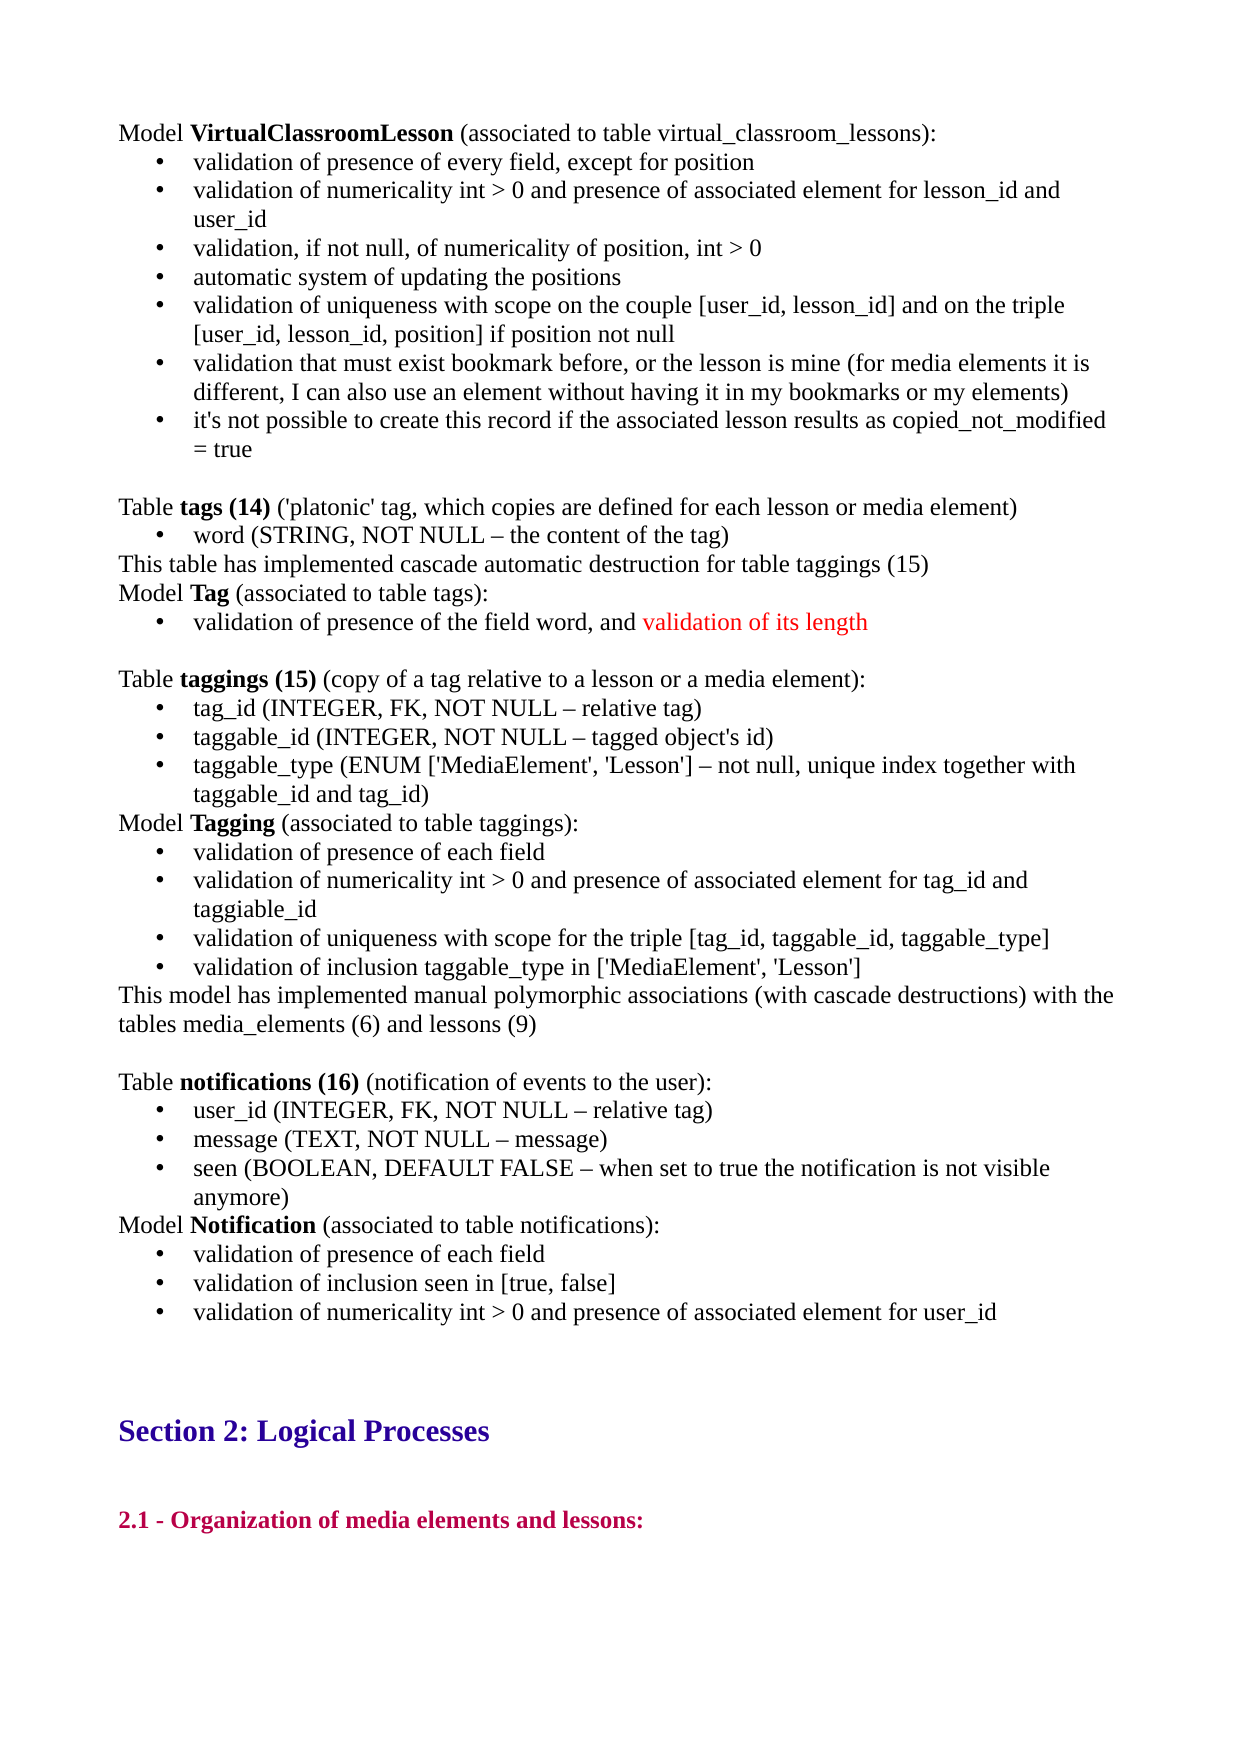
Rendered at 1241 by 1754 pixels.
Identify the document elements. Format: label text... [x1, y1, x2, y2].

text Section 2: Logical Processes [118, 1412, 1122, 1448]
text This model has implemented manual polymorphic associations (with cascade destructions) with the tables media_elements (6) and lessons (9) [118, 981, 1122, 1038]
list it's not possible to create this record if the associated lesson results as copied_not_modified = true [156, 406, 1122, 463]
list validation of uniqueness with scope on the couple [user_id, lesson_id] and on the triple [user_id, lesson_id, position] if position not null [156, 291, 1122, 348]
list user_id (INTEGER, FK, NOT NULL – relative tag) [156, 1096, 1122, 1124]
list validation of numericality int > 0 and presence of associated element for user_id [156, 1297, 1122, 1326]
text Model VirtualClassroomLesson (associated to table virtual_classroom_lessons): [118, 118, 1122, 147]
list validation of inclusion seen in [true, false] [156, 1268, 1122, 1297]
list validation of numericality int > 0 and presence of associated element for tag_id and taggiable_id [156, 866, 1122, 923]
list taggable_id (INTEGER, NOT NULL – tagged object's id) [156, 722, 1122, 751]
list validation of numericality int > 0 and presence of associated element for lesson_id and user_id [156, 176, 1122, 233]
text 2.1 - Organization of media elements and lessons: [118, 1505, 1122, 1534]
text Model Tagging (associated to table taggings): [118, 808, 1122, 837]
list tag_id (INTEGER, FK, NOT NULL – relative tag) [156, 693, 1122, 722]
text This table has implemented cascade automatic destruction for table taggings (15) [118, 549, 1122, 578]
list word (STRING, NOT NULL – the content of the tag) [156, 521, 1122, 549]
list validation of presence of the field word, and validation of its length [156, 607, 1122, 636]
list validation, if not null, of numericality of position, int > 0 [156, 233, 1122, 262]
list validation that must exist bookmark before, or the lesson is mine (for media elements it is different, I can also use an element without having it in my bookmarks or my elements) [156, 348, 1122, 406]
list validation of uniqueness with scope for the triple [tag_id, taggable_id, taggable_type] [156, 923, 1122, 952]
text Model Notification (associated to table notifications): [118, 1211, 1122, 1239]
list validation of presence of every field, except for position [156, 147, 1122, 176]
list validation of presence of each field [156, 837, 1122, 866]
list taggable_type (ENUM ['MediaElement', 'Lesson'] – not null, unique index together with taggable_id and tag_id) [156, 751, 1122, 808]
list automatic system of updating the positions [156, 262, 1122, 291]
list seen (BOOLEAN, DEFAULT FALSE – when set to true the notification is not visible anymore) [156, 1153, 1122, 1211]
text Table taggings (15) (copy of a tag relative to a lesson or a media element): [118, 664, 1122, 693]
text Table tags (14) ('platonic' tag, which copies are defined for each lesson or media element) [118, 492, 1122, 521]
list validation of inclusion taggable_type in ['MediaElement', 'Lesson'] [156, 952, 1122, 981]
list message (TEXT, NOT NULL – message) [156, 1124, 1122, 1153]
list validation of presence of each field [156, 1239, 1122, 1268]
text Table notifications (16) (notification of events to the user): [118, 1067, 1122, 1096]
text Model Tag (associated to table tags): [118, 578, 1122, 607]
